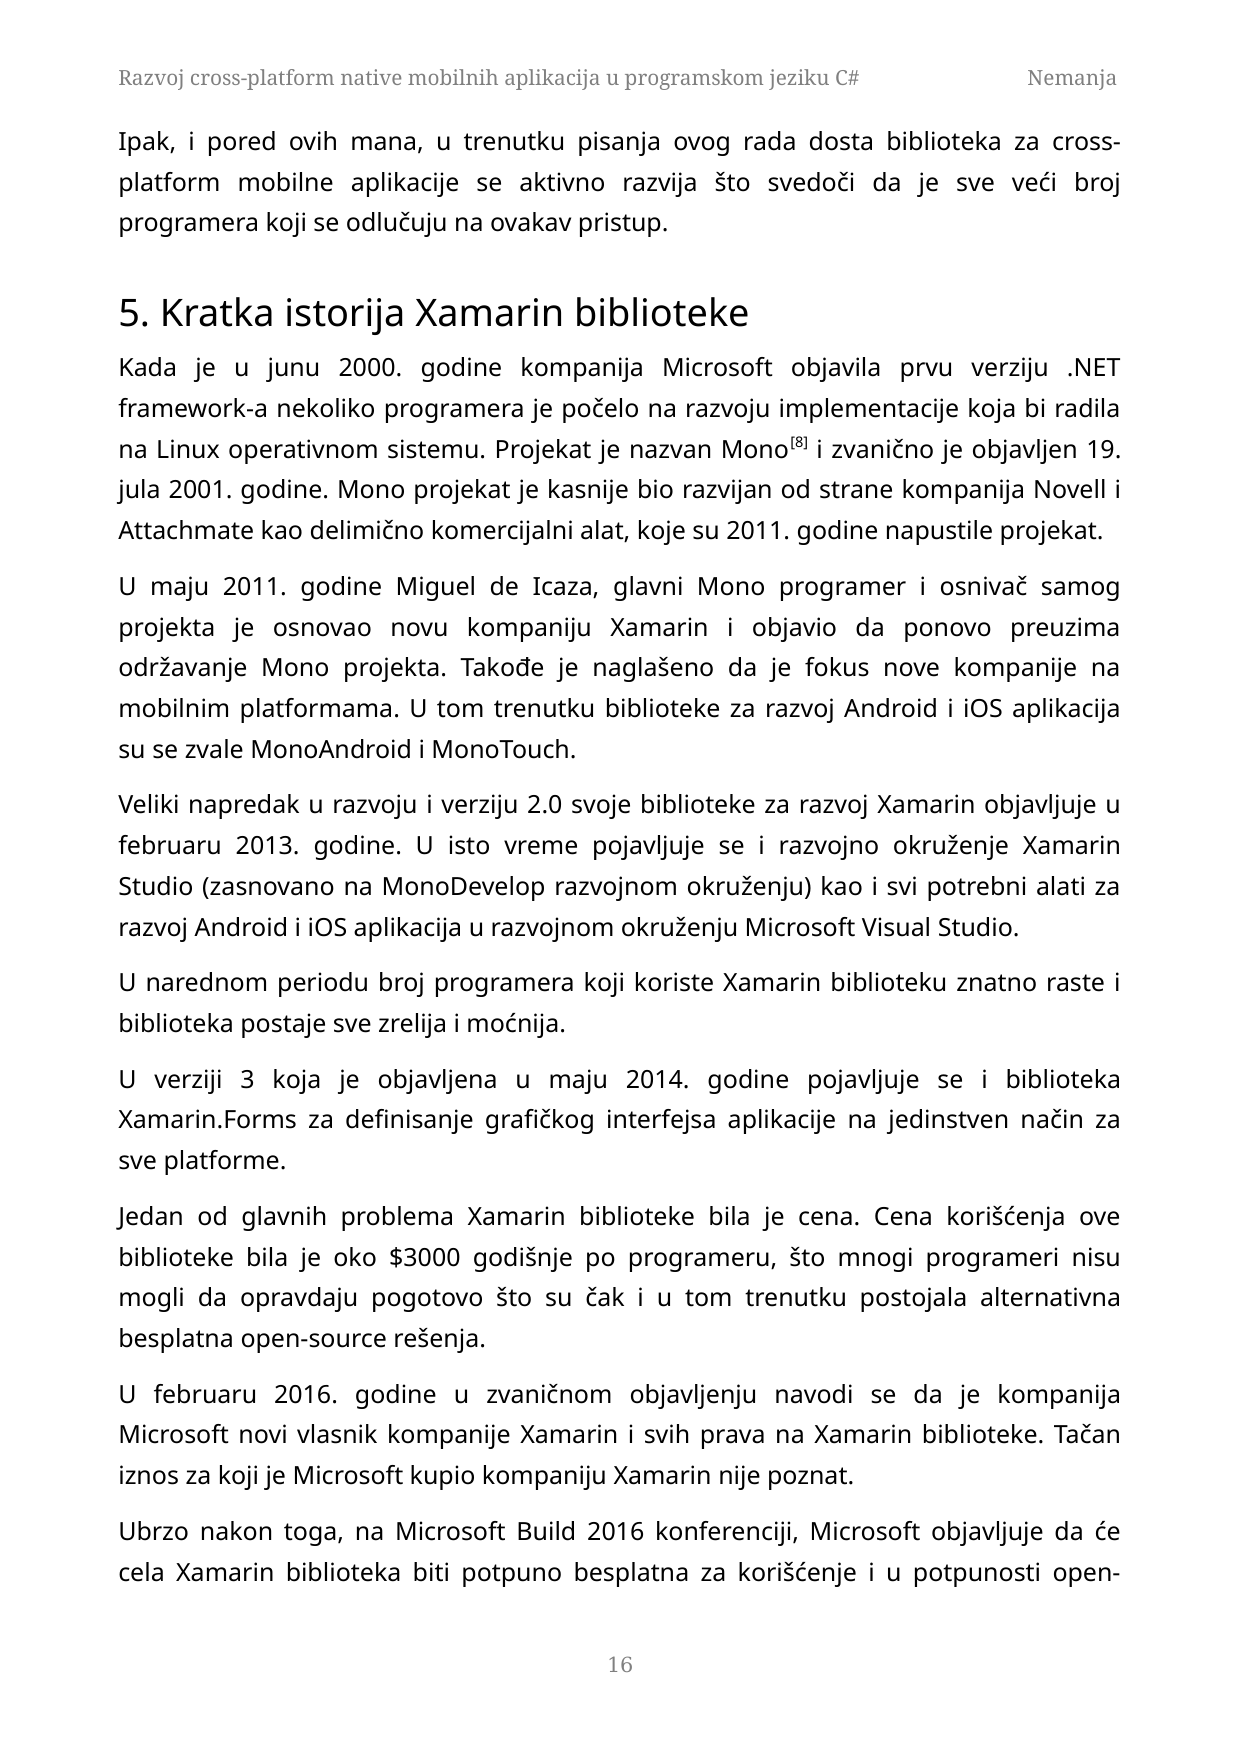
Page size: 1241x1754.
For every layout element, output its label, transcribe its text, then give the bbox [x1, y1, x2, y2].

text U maju 2011. godine Miguel de Icaza, glavni Mono programer i osnivač samog projekta je osnovao novu kompaniju Xamarin i objavio da ponovo preuzima održavanje Mono projekta. Takođe je naglašeno da je fokus nove kompanije na mobilnim platformama. U tom trenutku biblioteke za razvoj Android i iOS aplikacija su se zvale MonoAndroid i MonoTouch. [118, 568, 1122, 766]
subtitle 5. Kratka istorija Xamarin biblioteke [118, 285, 1122, 337]
text Ipak, i pored ovih mana, u trenutku pisanja ovog rada dosta biblioteka za cross-platform mobilne aplikacije se aktivno razvija što svedoči da je sve veći broj programera koji se odlučuju na ovakav pristup. [118, 123, 1122, 239]
text Kada je u junu 2000. godine kompanija Microsoft objavila prvu verziju .NET framework-a nekoliko programera je počelo na razvoju implementacije koja bi radila na Linux operativnom sistemu. Projekat je nazvan Mono[8] i zvanično je objavljen 19. jula 2001. godine. Mono projekat je kasnije bio razvijan od strane kompanija Novell i Attachmate kao delimično komercijalni alat, koje su 2011. godine napustile projekat. [118, 349, 1122, 547]
text U februaru 2016. godine u zvaničnom objavljenju navodi se da je kompanija Microsoft novi vlasnik kompanije Xamarin i svih prava na Xamarin biblioteke. Tačan iznos za koji je Microsoft kupio kompaniju Xamarin nije poznat. [118, 1376, 1122, 1492]
text Jedan od glavnih problema Xamarin biblioteke bila je cena. Cena korišćenja ove biblioteke bila je oko $3000 godišnje po programeru, što mnogi programeri nisu mogli da opravdaju pogotovo što su čak i u tom trenutku postojala alternativna besplatna open-source rešenja. [118, 1198, 1122, 1355]
text Veliki napredak u razvoju i verziju 2.0 svoje biblioteke za razvoj Xamarin objavljuje u februaru 2013. godine. U isto vreme pojavljuje se i razvojno okruženje Xamarin Studio (zasnovano na MonoDevelop razvojnom okruženju) kao i svi potrebni alati za razvoj Android i iOS aplikacija u razvojnom okruženju Microsoft Visual Studio. [118, 787, 1122, 944]
text Ubrzo nakon toga, na Microsoft Build 2016 konferenciji, Microsoft objavljuje da će cela Xamarin biblioteka biti potpuno besplatna za korišćenje i u potpunosti open- [118, 1513, 1122, 1588]
text U verziji 3 koja je objavljena u maju 2014. godine pojavljuje se i biblioteka Xamarin.Forms za definisanje grafičkog interfejsa aplikacije na jedinstven način za sve platforme. [118, 1061, 1122, 1177]
text U narednom periodu broj programera koji koriste Xamarin biblioteku znatno raste i biblioteka postaje sve zrelija i moćnija. [118, 965, 1122, 1040]
